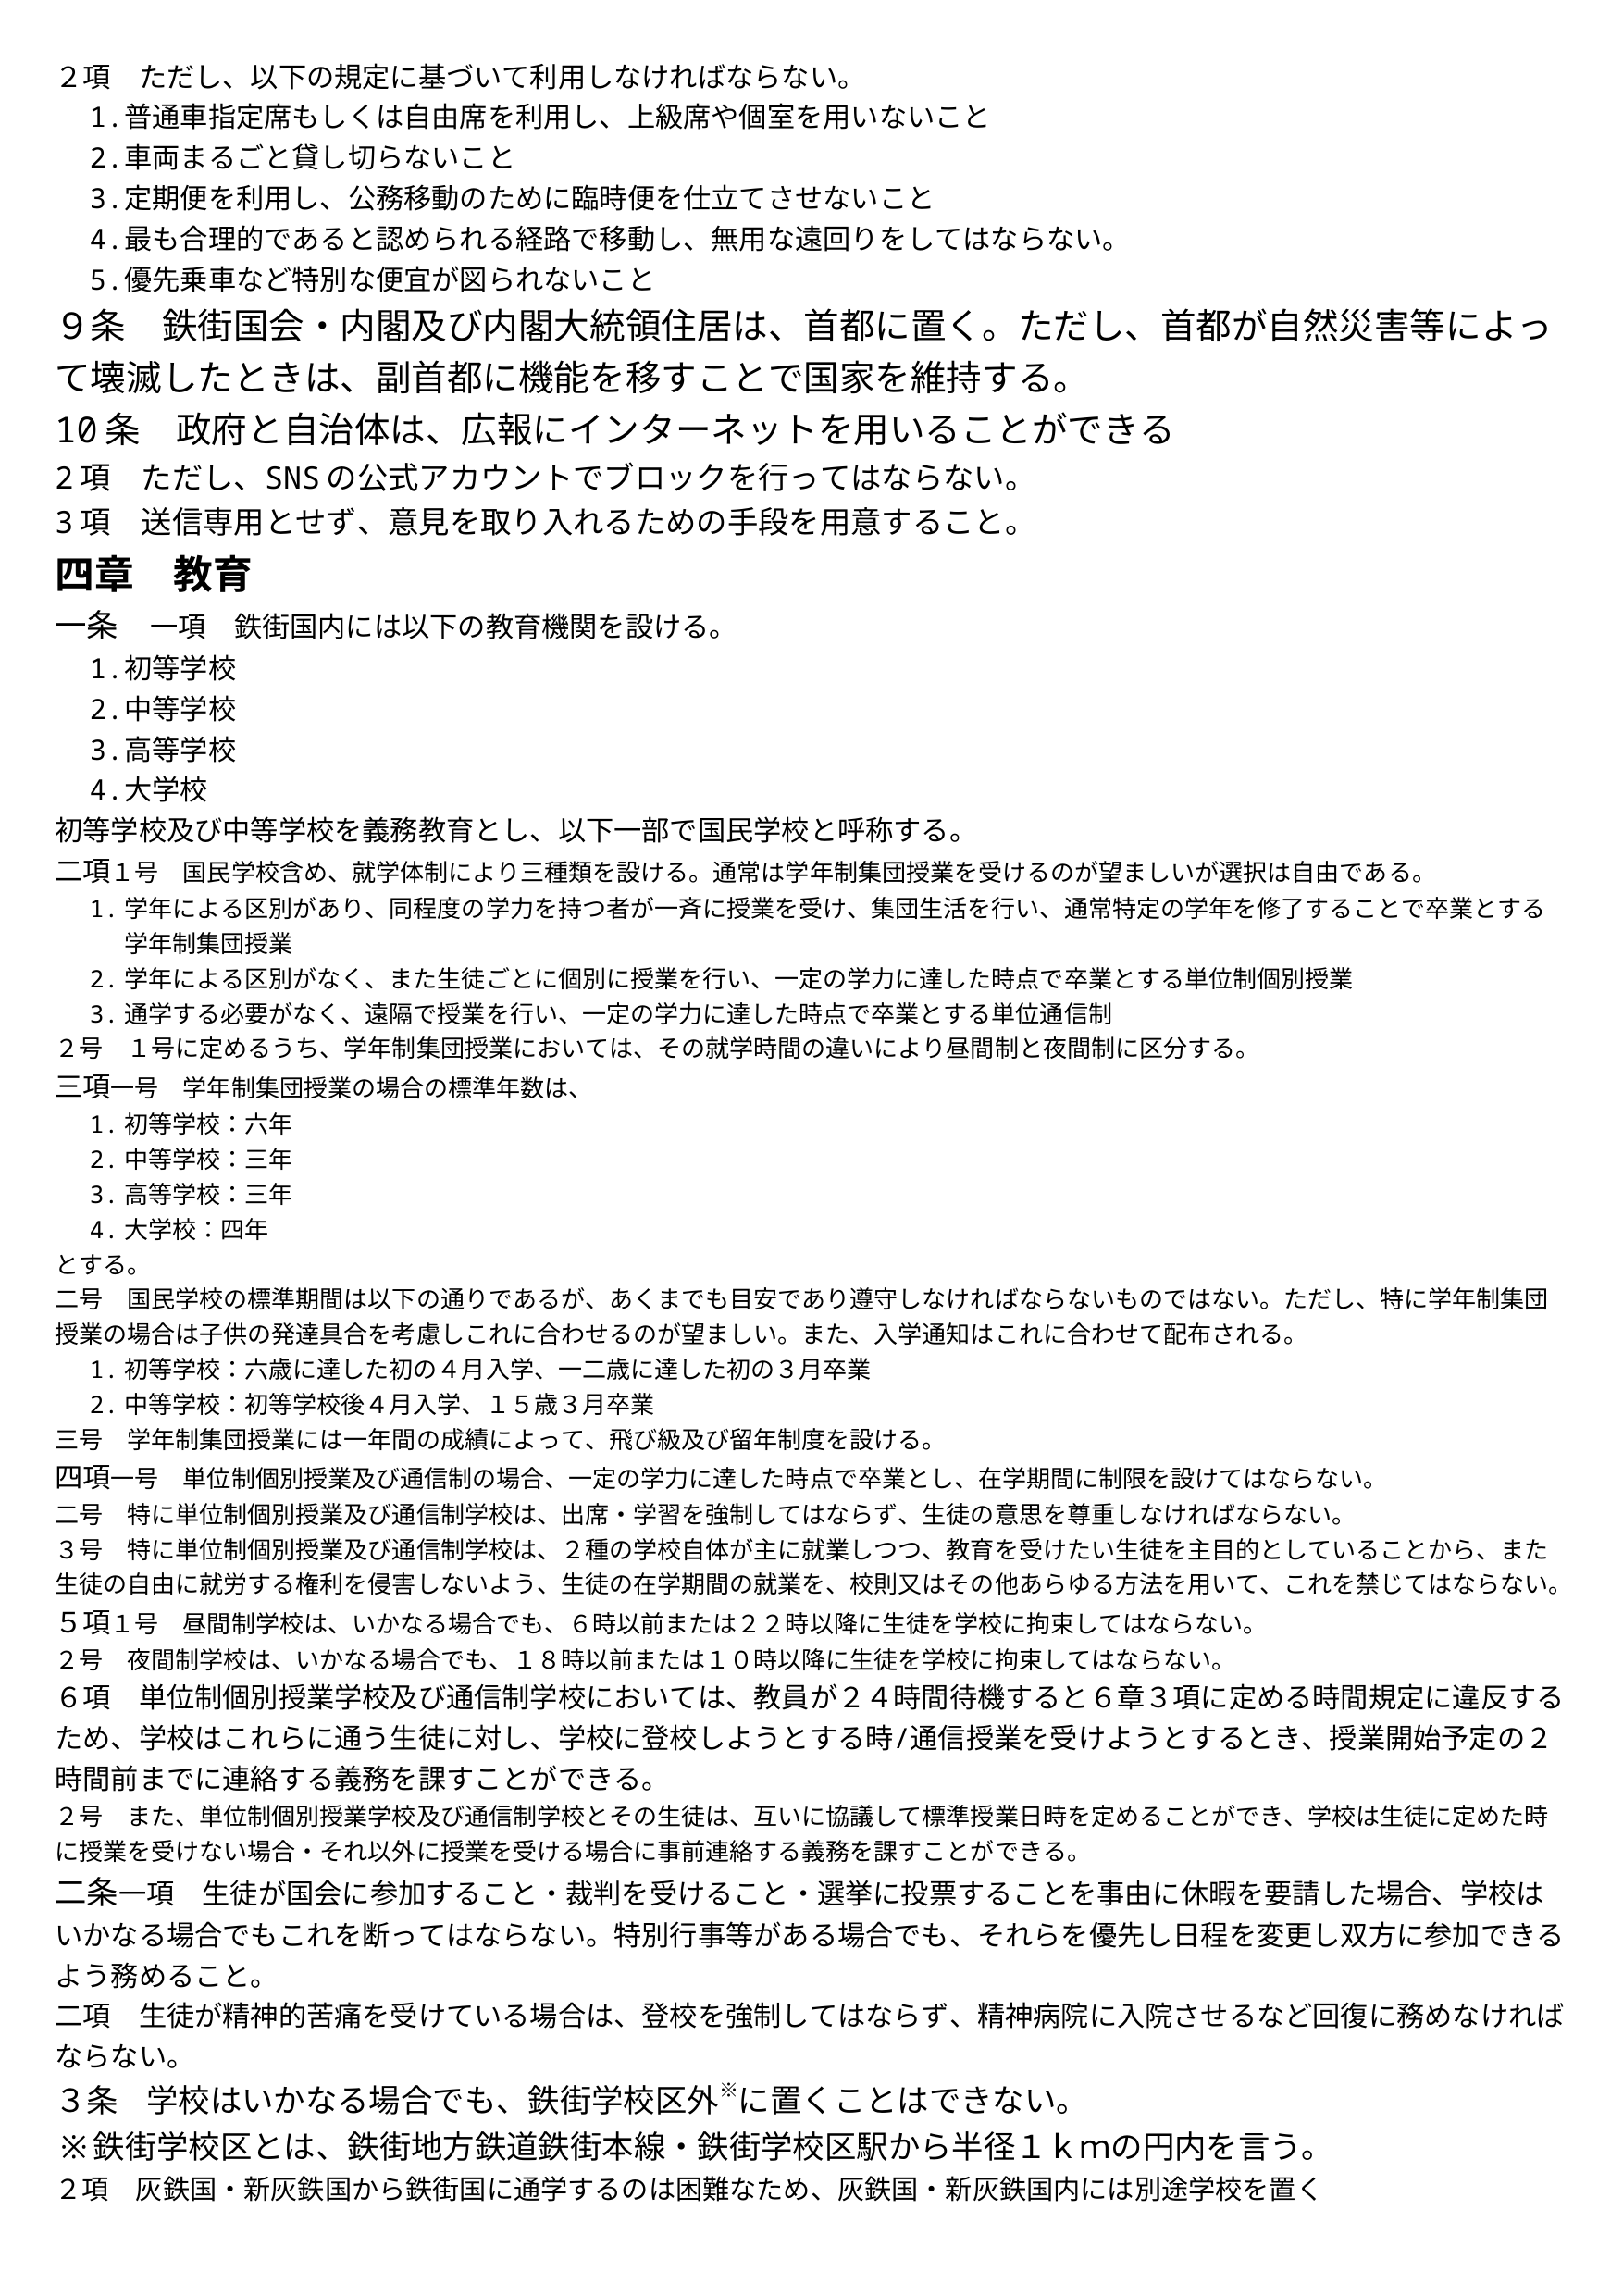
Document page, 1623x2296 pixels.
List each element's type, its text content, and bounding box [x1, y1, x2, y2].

list 定期便を利用し、公務移動のために臨時便を仕立てさせないこと [90, 177, 1568, 217]
list 初等学校：六年 [90, 1105, 1568, 1140]
list 最も合理的であると認められる経路で移動し、無用な遠回りをしてはならない。 [90, 217, 1568, 257]
list 初等学校 [90, 646, 1568, 687]
list 学年による区別があり、同程度の学力を持つ者が一斉に授業を受け、集団生活を行い、通常特定の学年を修了することで卒業とする学年制集団授業 [90, 889, 1568, 960]
text 四章 教育 [55, 543, 1568, 600]
text ２項 ただし、以下の規定に基づいて利用しなければならない。 [55, 55, 1568, 95]
list 初等学校：六歳に達した初の４月入学、一二歳に達した初の３月卒業 [90, 1350, 1568, 1385]
text 三号 学年制集団授業には一年間の成績によって、飛び級及び留年制度を設ける。 [55, 1421, 1568, 1455]
list 高等学校：三年 [90, 1175, 1568, 1210]
text 二項１号 国民学校含め、就学体制により三種類を設ける。通常は学年制集団授業を受けるのが望ましいが選択は自由である。 [55, 849, 1568, 889]
text ５項１号 昼間制学校は、いかなる場合でも、６時以前または２２時以降に生徒を学校に拘束してはならない。 [55, 1600, 1568, 1641]
list 大学校：四年 [90, 1210, 1568, 1246]
text 3項 送信専用とせず、意見を取り入れるための手段を用意すること。 [55, 498, 1568, 543]
text ６項 単位制個別授業学校及び通信制学校においては、教員が２４時間待機すると６章３項に定める時間規定に違反するため、学校はこれらに通う生徒に対し、学校に登校しようとする時/通信授業を受けようとするとき、授業開始予定の２時間前までに連絡する義務を課すことができる。 [55, 1676, 1568, 1797]
text ２項 灰鉄国・新灰鉄国から鉄街国に通学するのは困難なため、灰鉄国・新灰鉄国内には別途学校を置く [55, 2167, 1568, 2206]
text ２号 また、単位制個別授業学校及び通信制学校とその生徒は、互いに協議して標準授業日時を定めることができ、学校は生徒に定めた時に授業を受けない場合・それ以外に授業を受ける場合に事前連絡する義務を課すことができる。 [55, 1797, 1568, 1867]
text 2項 ただし、SNSの公式アカウントでブロックを行ってはならない。 [55, 453, 1568, 498]
text ３号 特に単位制個別授業及び通信制学校は、２種の学校自体が主に就業しつつ、教育を受けたい生徒を主目的としていることから、また生徒の自由に就労する権利を侵害しないよう、生徒の在学期間の就業を、校則又はその他あらゆる方法を用いて、これを禁じてはならない。 [55, 1531, 1568, 1600]
list 中等学校：三年 [90, 1140, 1568, 1175]
list 優先乗車など特別な便宜が図られないこと [90, 257, 1568, 298]
list 大学校 [90, 768, 1568, 809]
text ２号 １号に定めるうち、学年制集団授業においては、その就学時間の違いにより昼間制と夜間制に区分する。 [55, 1030, 1568, 1064]
list 普通車指定席もしくは自由席を利用し、上級席や個室を用いないこと [90, 95, 1568, 136]
text ※鉄街学校区とは、鉄街地方鉄道鉄街本線・鉄街学校区駅から半径１ｋｍの円内を言う。 [55, 2121, 1568, 2167]
text 四項一号 単位制個別授業及び通信制の場合、一定の学力に達した時点で卒業とし、在学期間に制限を設けてはならない。 [55, 1455, 1568, 1496]
list 通学する必要がなく、遠隔で授業を行い、一定の学力に達した時点で卒業とする単位通信制 [90, 995, 1568, 1030]
text 二項 生徒が精神的苦痛を受けている場合は、登校を強制してはならず、精神病院に入院させるなど回復に務めなければならない。 [55, 1994, 1568, 2075]
text 一条 一項 鉄街国内には以下の教育機関を設ける。 [55, 600, 1568, 646]
text 初等学校及び中等学校を義務教育とし、以下一部で国民学校と呼称する。 [55, 809, 1568, 849]
text 二号 特に単位制個別授業及び通信制学校は、出席・学習を強制してはならず、生徒の意思を尊重しなければならない。 [55, 1496, 1568, 1531]
text 10条 政府と自治体は、広報にインターネットを用いることができる [55, 402, 1568, 453]
text 二号 国民学校の標準期間は以下の通りであるが、あくまでも目安であり遵守しなければならないものではない。ただし、特に学年制集団授業の場合は子供の発達具合を考慮しこれに合わせるのが望ましい。また、入学通知はこれに合わせて配布される。 [55, 1280, 1568, 1350]
list 中等学校 [90, 687, 1568, 727]
list 中等学校：初等学校後４月入学、１５歳３月卒業 [90, 1385, 1568, 1421]
text ３条 学校はいかなる場合でも、鉄街学校区外※に置くことはできない。 [55, 2075, 1568, 2121]
text ２号 夜間制学校は、いかなる場合でも、１８時以前または１０時以降に生徒を学校に拘束してはならない。 [55, 1641, 1568, 1676]
list 高等学校 [90, 727, 1568, 768]
list 学年による区別がなく、また生徒ごとに個別に授業を行い、一定の学力に達した時点で卒業とする単位制個別授業 [90, 960, 1568, 995]
text 二条一項 生徒が国会に参加すること・裁判を受けること・選挙に投票することを事由に休暇を要請した場合、学校はいかなる場合でもこれを断ってはならない。特別行事等がある場合でも、それらを優先し日程を変更し双方に参加できるよう務めること。 [55, 1867, 1568, 1994]
list 車両まるごと貸し切らないこと [90, 136, 1568, 177]
text ９条 鉄街国会・内閣及び内閣大統領住居は、首都に置く。ただし、首都が自然災害等によって壊滅したときは、副首都に機能を移すことで国家を維持する。 [55, 298, 1568, 402]
text 三項一号 学年制集団授業の場合の標準年数は、 [55, 1064, 1568, 1105]
text とする。 [55, 1246, 1568, 1280]
